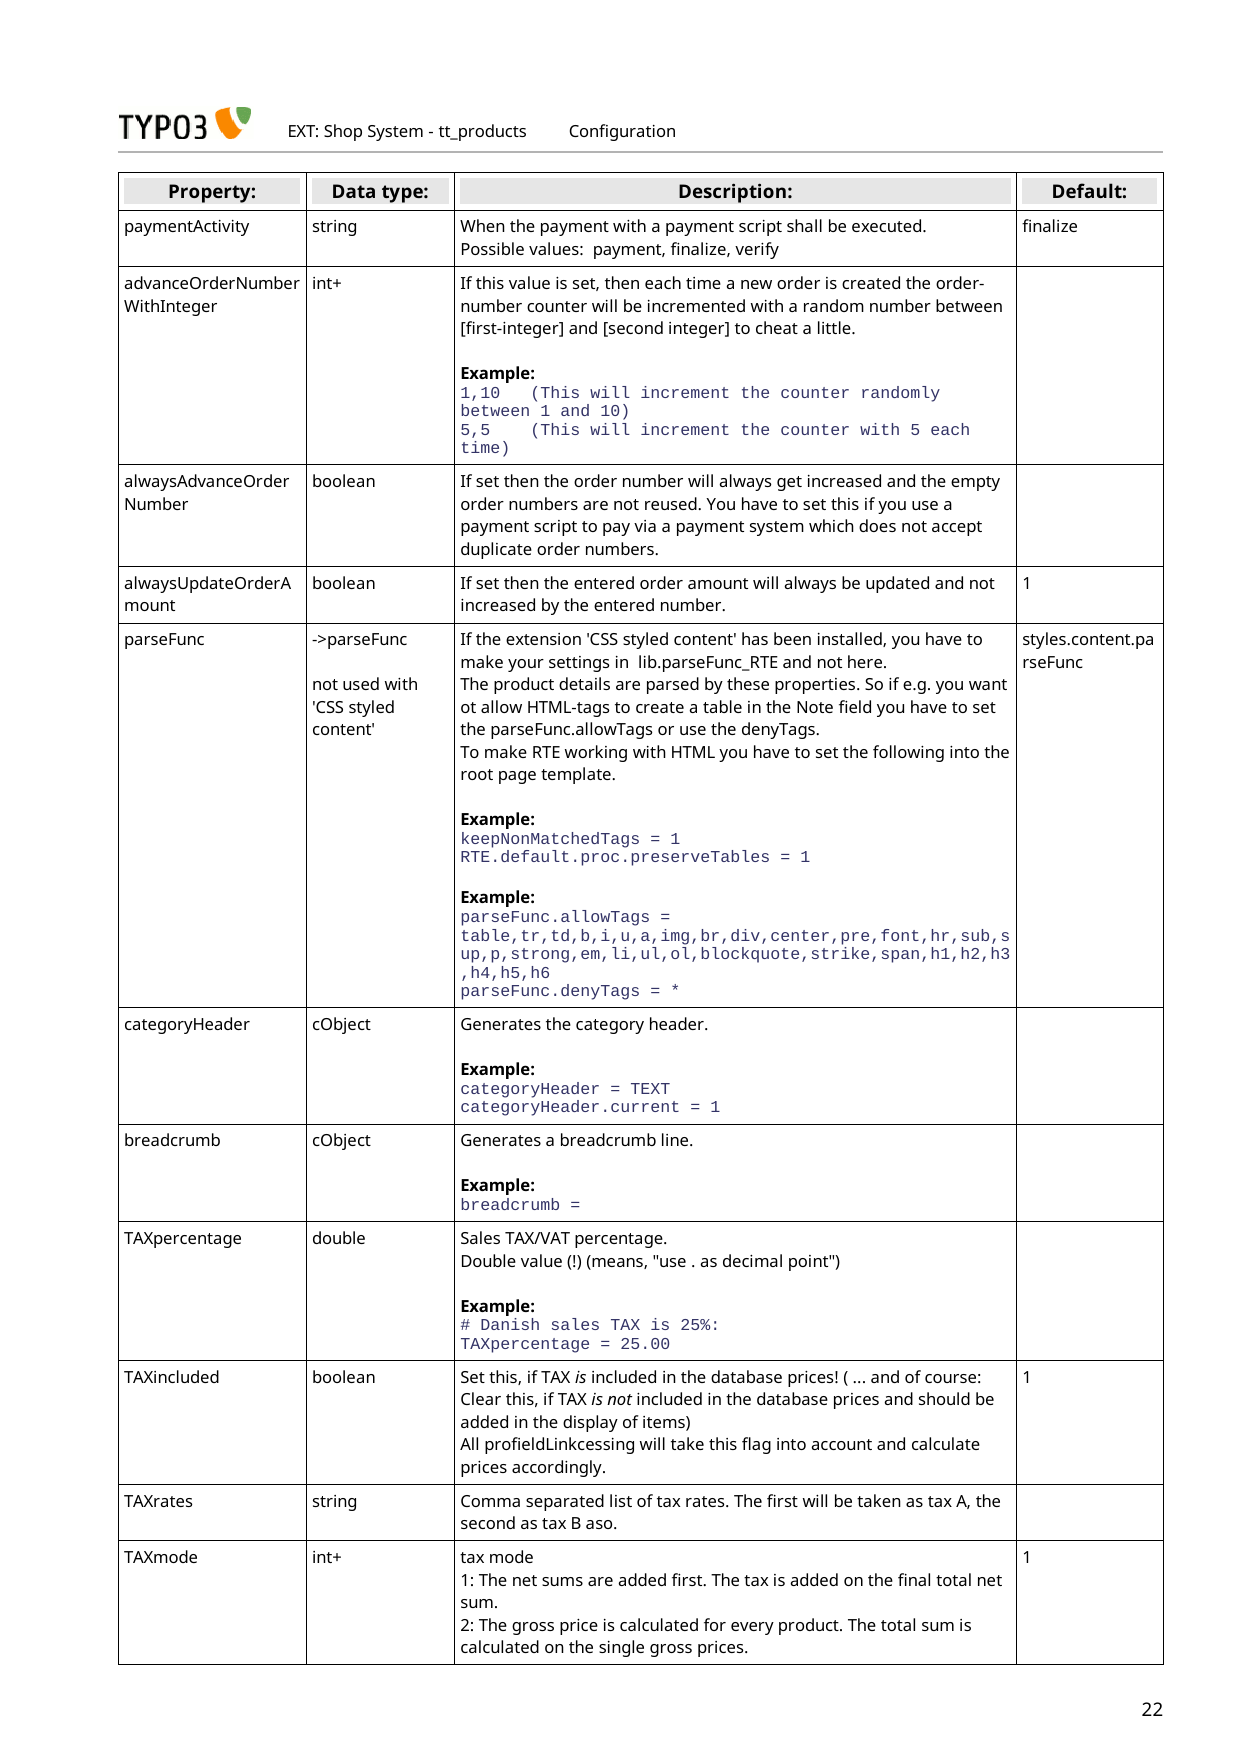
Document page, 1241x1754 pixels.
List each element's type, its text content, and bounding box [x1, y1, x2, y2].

table_header Default: [1017, 173, 1163, 210]
table_cell double [307, 1222, 454, 1360]
table_cell If set then the order number will always get increased and the empty order numbers are not reused. You have to set this if you use a payment script to pay via a payment system which does not accept duplicate order numbers. [455, 465, 1016, 566]
table_cell [1017, 1222, 1163, 1360]
table_cell int+ [307, 267, 454, 464]
table_cell paymentActivity [119, 211, 306, 266]
table_cell If set then the entered order amount will always be updated and not increased by the entered number. [455, 567, 1016, 623]
table_cell boolean [307, 465, 454, 566]
table_cell string [307, 211, 454, 266]
table_cell categoryHeader [119, 1008, 306, 1124]
table_cell breadcrumb [119, 1125, 306, 1221]
table_cell 1 [1017, 567, 1163, 623]
table_cell Set this, if TAX is included in the database prices! ( ... and of course: Clear this, if TAX is not included in the database prices and should be added in the display of items) All profieldLinkcessing will take this flag into account and calculate prices accordingly. [455, 1361, 1016, 1484]
table_cell boolean [307, 567, 454, 623]
table_cell 1 [1017, 1361, 1163, 1484]
table_cell tax mode 1: The net sums are added first. The tax is added on the final total net sum. 2: The gross price is calculated for every product. The total sum is calculated on the single gross prices. [455, 1541, 1016, 1664]
table_cell 1 [1017, 1541, 1163, 1664]
table_cell [1017, 1008, 1163, 1124]
table_cell alwaysAdvanceOrderNumber [119, 465, 306, 566]
table_cell [1017, 465, 1163, 566]
table_cell ->parseFunc not used with 'CSS styled content' [307, 624, 454, 1007]
table_cell Sales TAX/VAT percentage. Double value (!) (means, "use . as decimal point") Example: # Danish sales TAX is 25%: TAXpercentage = 25.00 [455, 1222, 1016, 1360]
table_cell Generates a breadcrumb line. Example: breadcrumb = [455, 1125, 1016, 1221]
table_cell TAXrates [119, 1485, 306, 1540]
table_cell TAXmode [119, 1541, 306, 1664]
table_cell cObject [307, 1008, 454, 1124]
table_cell If this value is set, then each time a new order is created the order-number counter will be incremented with a random number between [first-integer] and [second integer] to cheat a little. Example: 1,10 (This will increment the counter randomly between 1 and 10) 5,5 (This will increment the counter with 5 each time) [455, 267, 1016, 464]
table_cell string [307, 1485, 454, 1540]
table_cell [1017, 1125, 1163, 1221]
table_cell alwaysUpdateOrderAmount [119, 567, 306, 623]
table_cell cObject [307, 1125, 454, 1221]
table_cell Comma separated list of tax rates. The first will be taken as tax A, the second as tax B aso. [455, 1485, 1016, 1540]
table_cell TAXincluded [119, 1361, 306, 1484]
table_cell [1017, 267, 1163, 464]
table_header Description: [455, 173, 1016, 210]
table_cell Generates the category header. Example: categoryHeader = TEXT categoryHeader.current = 1 [455, 1008, 1016, 1124]
picture [118, 106, 254, 139]
table_header Property: [119, 173, 306, 210]
table_cell boolean [307, 1361, 454, 1484]
table_cell finalize [1017, 211, 1163, 266]
table_cell advanceOrderNumberWithInteger [119, 267, 306, 464]
table_cell parseFunc [119, 624, 306, 1007]
table_cell styles.content.parseFunc [1017, 624, 1163, 1007]
table_header Data type: [307, 173, 454, 210]
table_cell TAXpercentage [119, 1222, 306, 1360]
table_cell When the payment with a payment script shall be executed. Possible values: payment, finalize, verify [455, 211, 1016, 266]
table_cell If the extension 'CSS styled content' has been installed, you have to make your settings in lib.parseFunc_RTE and not here. The product details are parsed by these properties. So if e.g. you want ot allow HTML-tags to create a table in the Note field you have to set the parseFunc.allowTags or use the denyTags. To make RTE working with HTML you have to set the following into the root page template. Example: keepNonMatchedTags = 1 RTE.default.proc.preserveTables = 1 Example: parseFunc.allowTags = table,tr,td,b,i,u,a,img,br,div,center,pre,font,hr,sub,sup,p,strong,em,li,ul,ol,blockquote,strike,span,h1,h2,h3,h4,h5,h6 parseFunc.denyTags = * [455, 624, 1016, 1007]
table_cell int+ [307, 1541, 454, 1664]
table_cell [1017, 1485, 1163, 1540]
